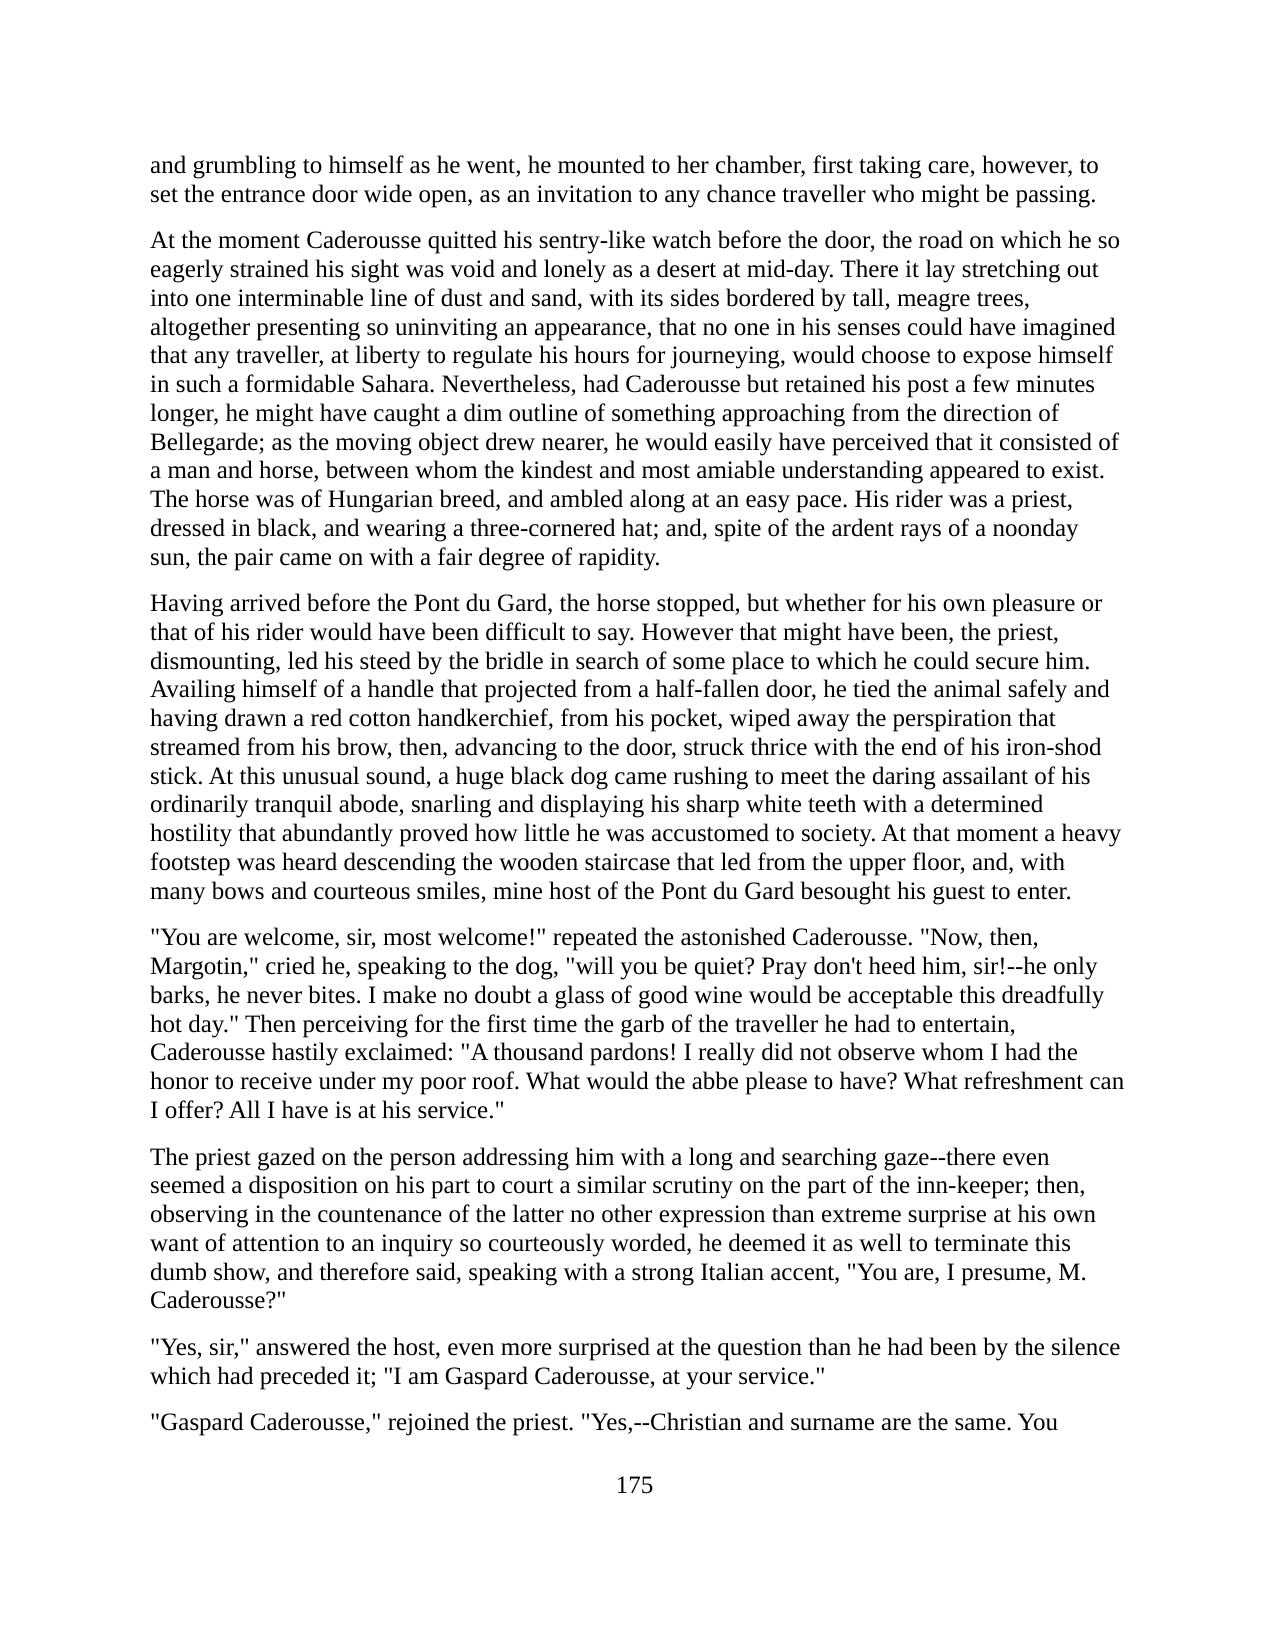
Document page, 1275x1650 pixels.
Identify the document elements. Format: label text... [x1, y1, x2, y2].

text "Gaspard Caderousse," rejoined the priest. "Yes,--Christian and surname are the same. You [150, 1407, 1125, 1436]
text and grumbling to himself as he went, he mounted to her chamber, first taking care, however, to set the entrance door wide open, as an invitation to any chance traveller who might be passing. [150, 150, 1125, 207]
text The priest gazed on the person addressing him with a long and searching gaze--there even seemed a disposition on his part to court a similar scrutiny on the part of the inn-keeper; then, observing in the countenance of the latter no other expression than extreme surprise at his own want of attention to an inquiry so courteously worded, he deemed it as well to terminate this dumb show, and therefore said, speaking with a strong Italian accent, "You are, I presume, M. Caderousse?" [150, 1142, 1125, 1314]
text At the moment Caderousse quitted his sentry-like watch before the door, the road on which he so eagerly strained his sight was void and lonely as a desert at mid-day. There it lay stretching out into one interminable line of dust and sand, with its sides bordered by tall, meagre trees, altogether presenting so uninviting an appearance, that no one in his senses could have imagined that any traveller, at liberty to regulate his hours for journeying, would choose to expose himself in such a formidable Sahara. Nevertheless, had Caderousse but retained his post a few minutes longer, he might have caught a dim outline of something approaching from the direction of Bellegarde; as the moving object drew nearer, he would easily have perceived that it consisted of a man and horse, between whom the kindest and most amiable understanding appeared to exist. The horse was of Hungarian breed, and ambled along at an easy pace. His rider was a priest, dressed in black, and wearing a three-cornered hat; and, spite of the ardent rays of a noonday sun, the pair came on with a fair degree of rapidity. [150, 225, 1125, 570]
text "Yes, sir," answered the host, even more surprised at the question than he had been by the silence which had preceded it; "I am Gaspard Caderousse, at your service." [150, 1332, 1125, 1389]
text "You are welcome, sir, most welcome!" repeated the astonished Caderousse. "Now, then, Margotin," cried he, speaking to the dog, "will you be quiet? Pray don't heed him, sir!--he only barks, he never bites. I make no doubt a glass of good wine would be acceptable this dreadfully hot day." Then perceiving for the first time the garb of the traveller he had to entertain, Caderousse hastily exclaimed: "A thousand pardons! I really did not observe whom I had the honor to receive under my poor roof. What would the abbe please to have? What refreshment can I offer? All I have is at his service." [150, 922, 1125, 1124]
text Having arrived before the Pont du Gard, the horse stopped, but whether for his own pleasure or that of his rider would have been difficult to say. However that might have been, the priest, dismounting, led his steed by the bridle in search of some place to which he could secure him. Availing himself of a handle that projected from a half-fallen door, he tied the animal safely and having drawn a red cotton handkerchief, from his pocket, wiped away the perspiration that streamed from his brow, then, advancing to the door, struck thrice with the end of his iron-shod stick. At this unusual sound, a huge black dog came rushing to meet the daring assailant of his ordinarily tranquil abode, snarling and displaying his sharp white teeth with a determined hostility that abundantly proved how little he was accustomed to society. At that moment a heavy footstep was heard descending the wooden staircase that led from the upper floor, and, with many bows and courteous smiles, mine host of the Pont du Gard besought his guest to enter. [150, 588, 1125, 904]
